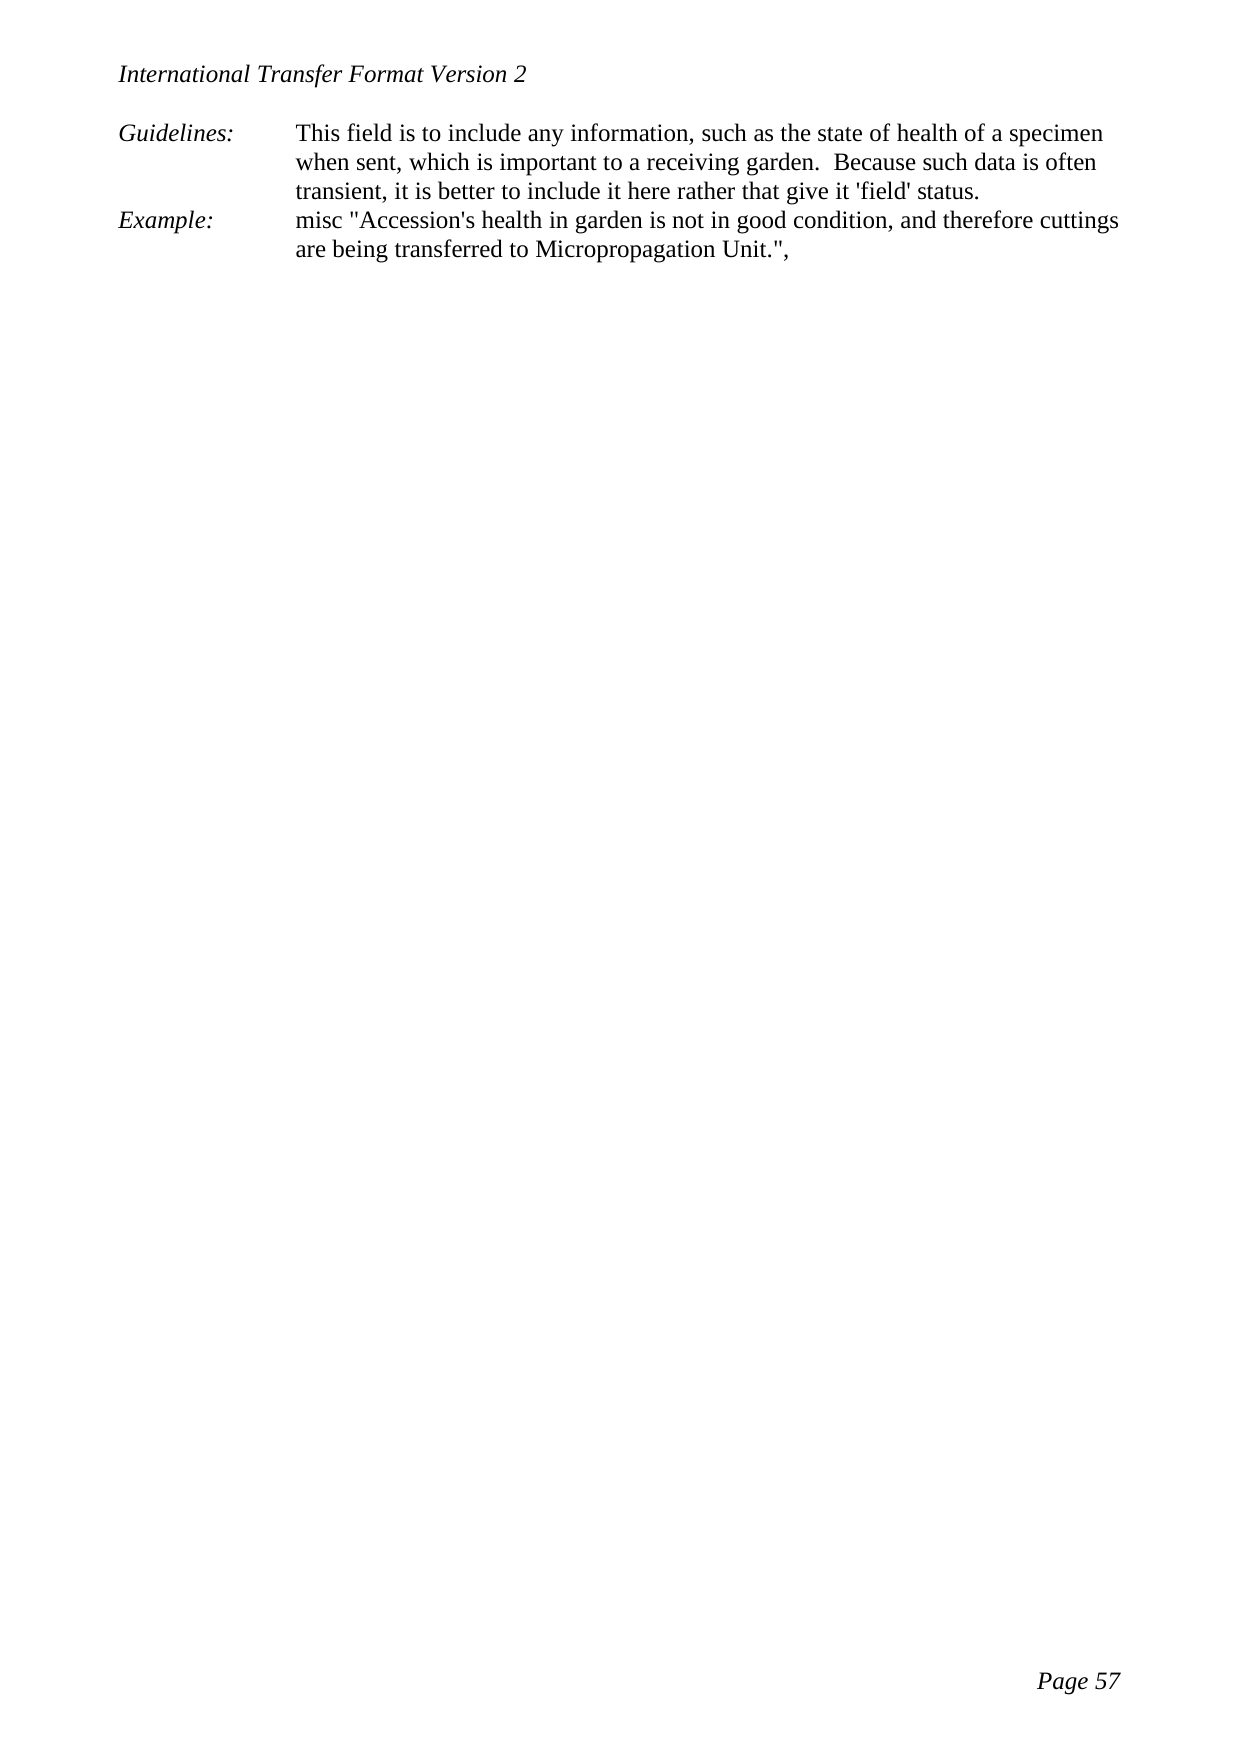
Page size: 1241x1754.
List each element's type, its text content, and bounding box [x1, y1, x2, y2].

text Example: misc "Accession's health in garden is not in good condition, and therefore cuttings are being transferred to Micropropagation Unit.", [118, 205, 1122, 263]
text Guidelines: This field is to include any information, such as the state of health of a specimen when sent, which is important to a receiving garden. Because such data is often transient, it is better to include it here rather that give it 'field' status. [118, 118, 1122, 205]
